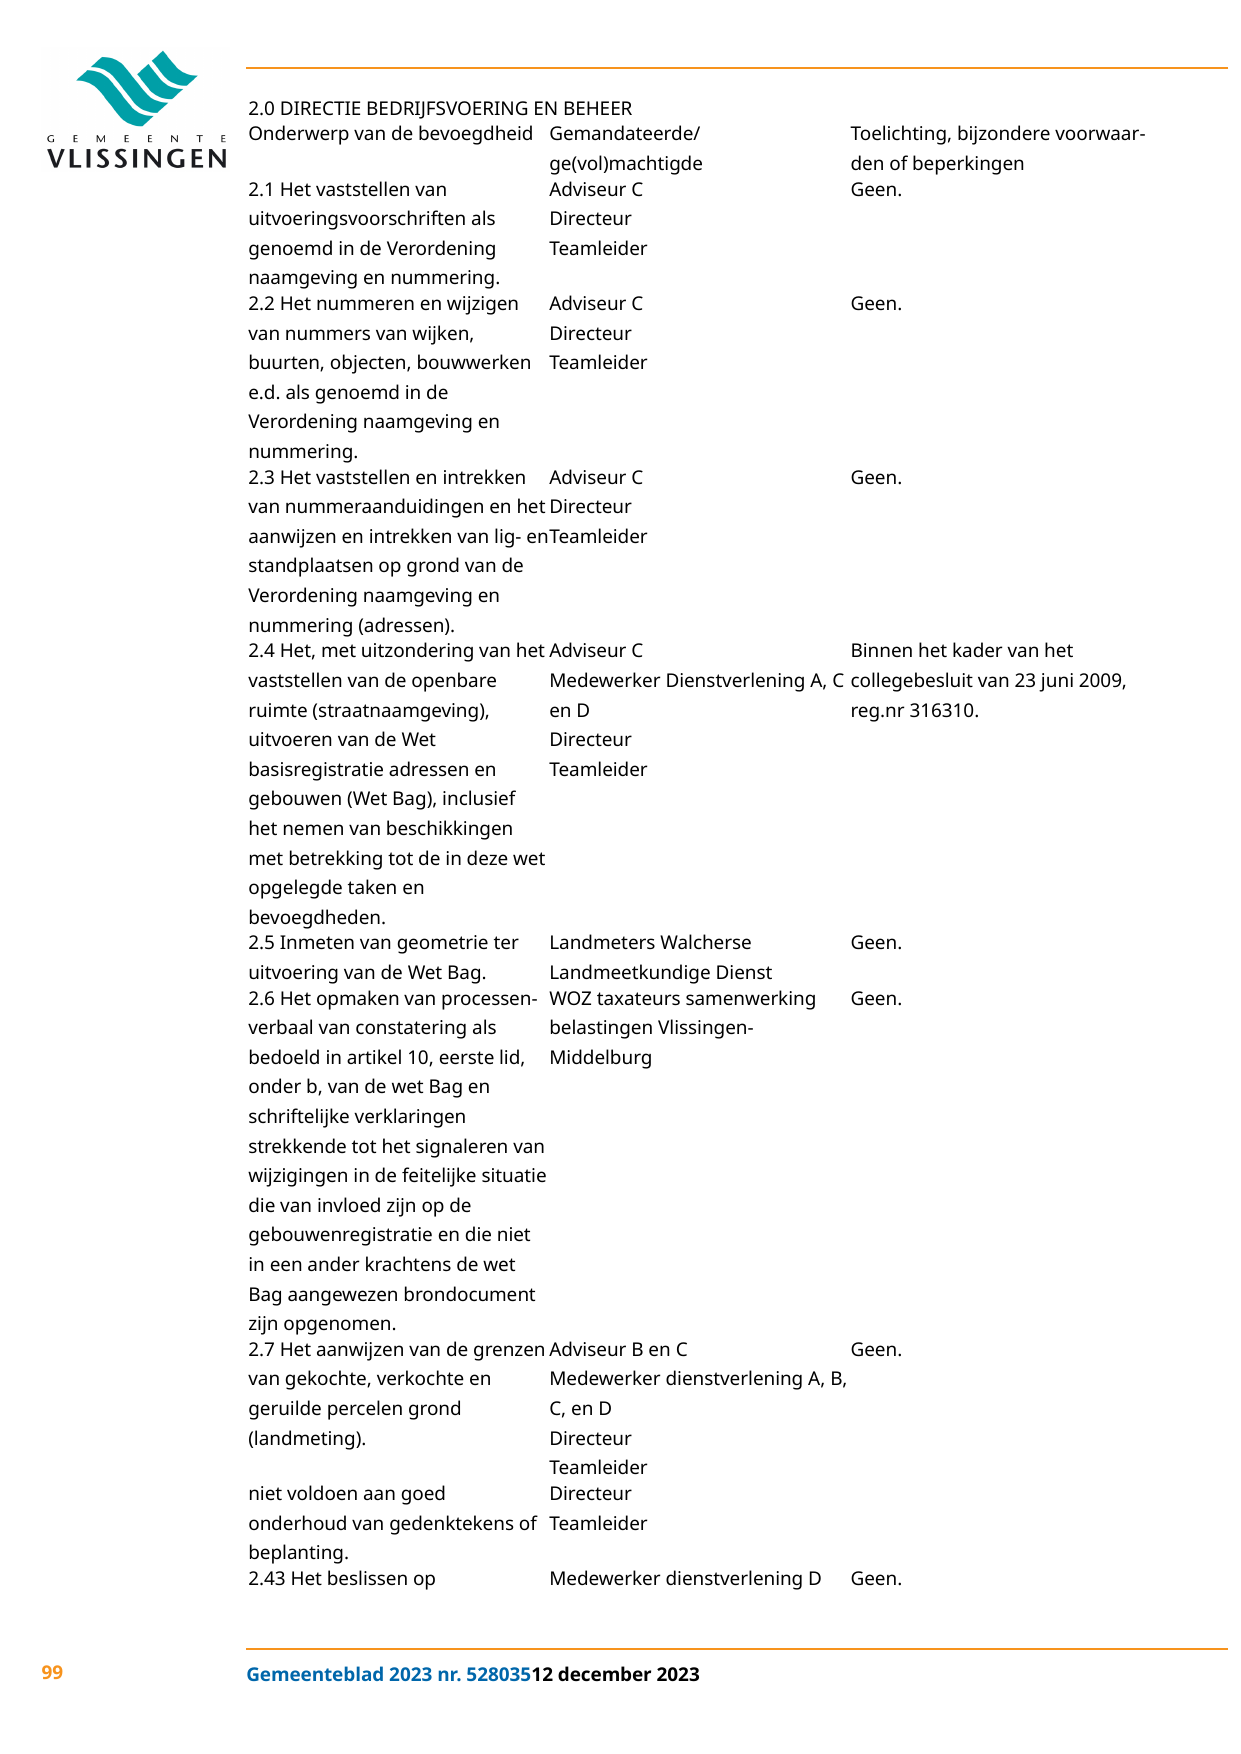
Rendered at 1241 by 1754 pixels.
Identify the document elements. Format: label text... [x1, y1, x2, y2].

table_cell 2.43 Het beslissen op [248, 1565, 549, 1591]
table_cell [850, 1480, 1152, 1565]
table_cell Directeur Teamleider [549, 1480, 850, 1565]
table_cell Medewerker dienstverlening D [549, 1565, 850, 1591]
table_cell niet voldoen aan goed onderhoud van gedenktekens of beplanting. [248, 1480, 549, 1565]
table_cell WOZ taxateurs samenwerking belastingen Vlissingen-Middelburg [549, 985, 850, 1336]
table_cell Onderwerp van de bevoegdheid [248, 121, 549, 176]
table_cell Adviseur C Directeur Teamleider [549, 290, 850, 464]
table_cell 2.3 Het vaststellen en intrekken van nummeraanduidingen en het aanwijzen en intrekken van lig- en standplaatsen op grond van de Verordening naamgeving en nummering (adressen). [248, 464, 549, 638]
table_header 2.0 DIRECTIE BEDRIJFSVOERING EN BEHEER [248, 95, 1152, 121]
picture [41, 47, 231, 172]
table_cell Geen. [850, 1336, 1152, 1480]
table_cell Adviseur C Medewerker Dienstverlening A, C en D Directeur Teamleider [549, 638, 850, 929]
table_cell Geen. [850, 1565, 1152, 1591]
table_cell Adviseur C Directeur Teamleider [549, 176, 850, 290]
table_cell 2.4 Het, met uitzondering van het vaststellen van de openbare ruimte (straatnaamgeving), uitvoeren van de Wet basisregistratie adressen en gebouwen (Wet Bag), inclusief het nemen van beschikkingen met betrekking tot de in deze wet opgelegde taken en bevoegdheden. [248, 638, 549, 929]
table_cell 2.5 Inmeten van geometrie ter uitvoering van de Wet Bag. [248, 930, 549, 985]
table_cell 2.7 Het aanwijzen van de grenzen van gekochte, verkochte en geruilde percelen grond (landmeting). [248, 1336, 549, 1480]
table_cell Adviseur C Directeur Teamleider [549, 464, 850, 638]
table_cell Gemandateerde/ ge(vol)machtigde [549, 121, 850, 176]
table_cell Geen. [850, 930, 1152, 985]
table_cell 2.1 Het vaststellen van uitvoeringsvoorschriften als genoemd in de Verordening naamgeving en nummering. [248, 176, 549, 290]
table_cell Geen. [850, 985, 1152, 1336]
table_cell Toelichting, bijzondere voorwaar­den of beperkingen [850, 121, 1152, 176]
table_cell 2.6 Het opmaken van processen-verbaal van constatering als bedoeld in artikel 10, eerste lid, onder b, van de wet Bag en schriftelijke verklaringen strekkende tot het signaleren van wijzigingen in de feitelijke situatie die van invloed zijn op de gebouwenregistratie en die niet in een ander krachtens de wet Bag aangewezen brondocument zijn opgenomen. [248, 985, 549, 1336]
table_cell Landmeters Walcherse Landmeetkundige Dienst [549, 930, 850, 985]
table_cell Binnen het kader van het collegebesluit van 23 juni 2009, reg.nr 316310. [850, 638, 1152, 929]
table_cell 2.2 Het nummeren en wijzigen van nummers van wijken, buurten, objecten, bouwwerken e.d. als genoemd in de Verordening naamgeving en nummering. [248, 290, 549, 464]
table_cell Geen. [850, 176, 1152, 290]
table_cell Adviseur B en C Medewerker dienstverlening A, B, C, en D Directeur Teamleider [549, 1336, 850, 1480]
table_cell Geen. [850, 290, 1152, 464]
table_cell Geen. [850, 464, 1152, 638]
